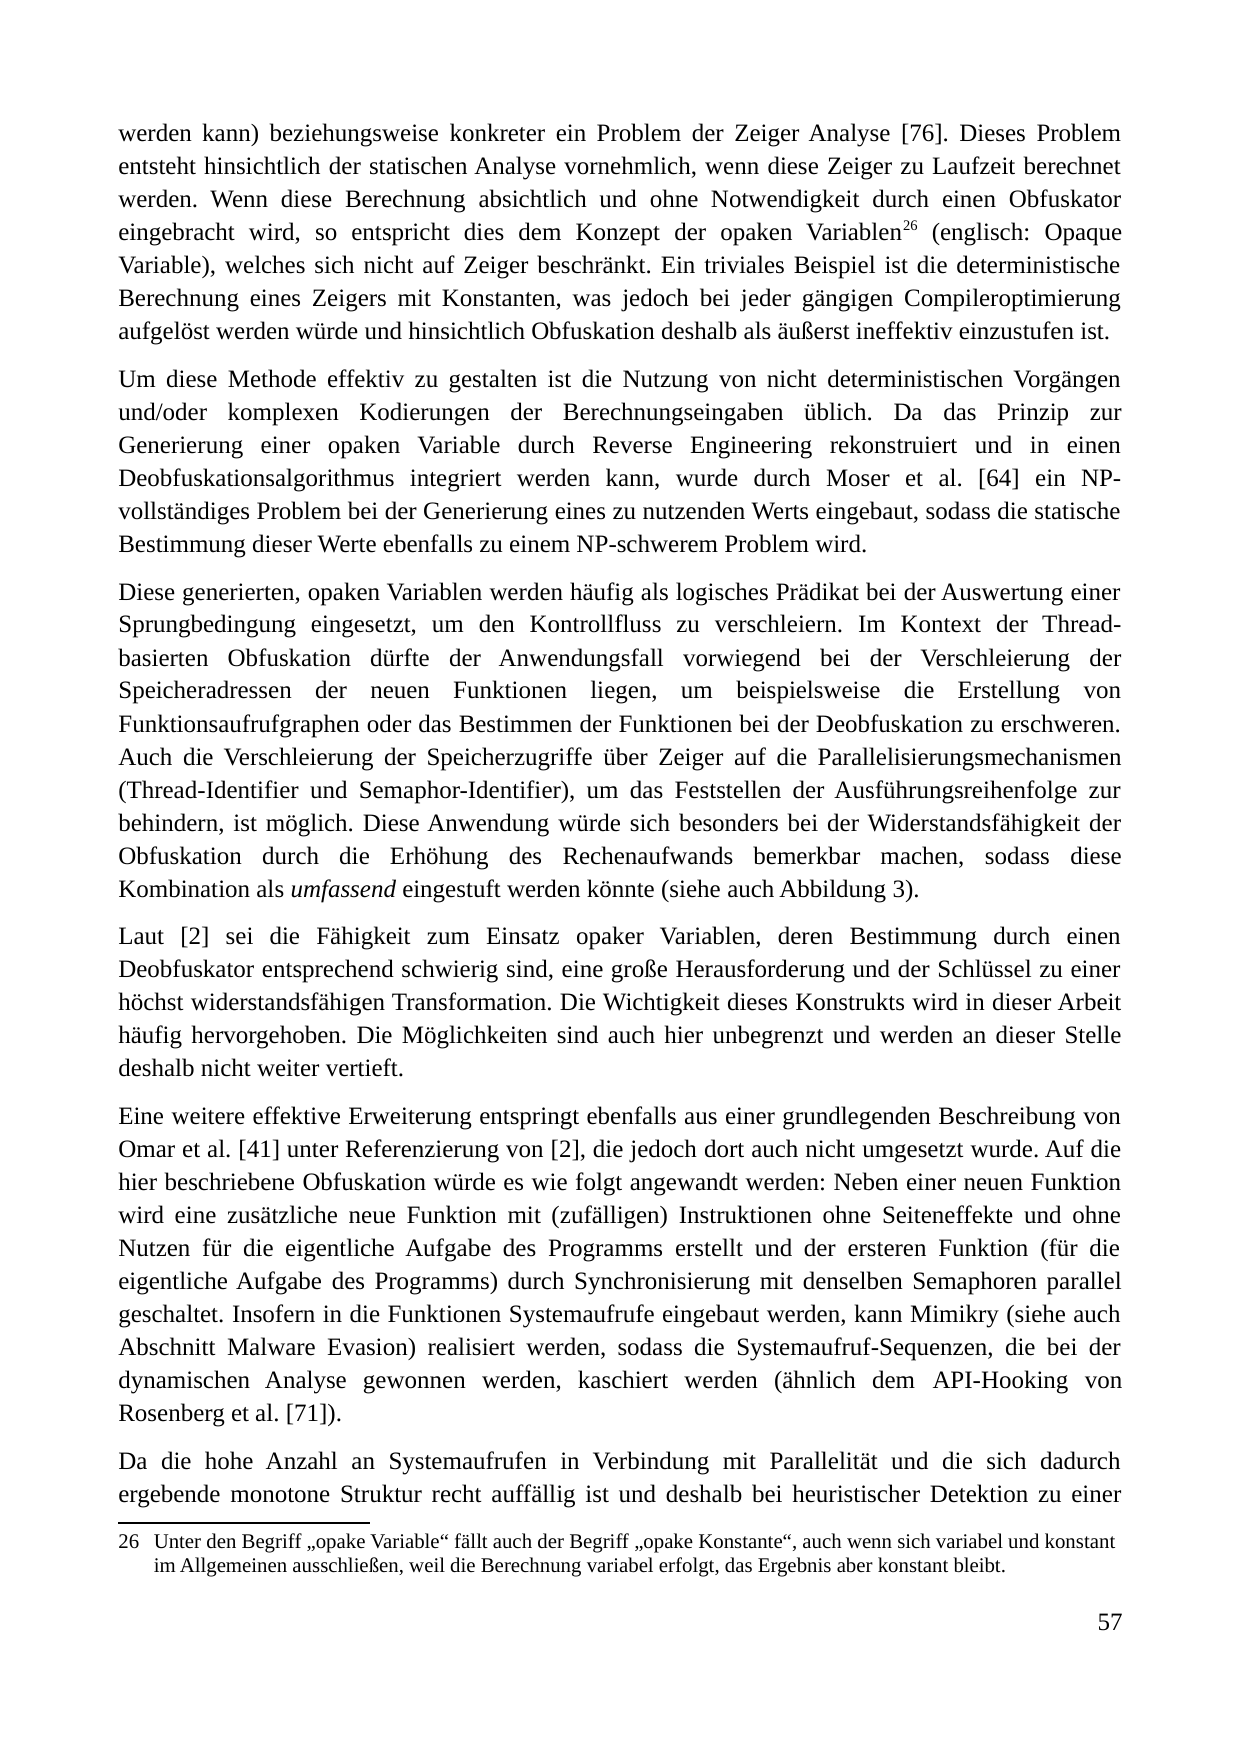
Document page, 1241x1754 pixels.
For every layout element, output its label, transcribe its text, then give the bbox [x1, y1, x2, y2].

text Um diese Methode effektiv zu gestalten ist die Nutzung von nicht deterministischen Vorgängen und/oder komplexen Kodierungen der Berechnungseingaben üblich. Da das Prinzip zur Generierung einer opaken Variable durch Reverse Engineering rekonstruiert und in einen Deobfuskationsalgorithmus integriert werden kann, wurde durch Moser et al. [64] ein NP-vollständiges Problem bei der Generierung eines zu nutzenden Werts eingebaut, sodass die statische Bestimmung dieser Werte ebenfalls zu einem NP-schwerem Problem wird. [118, 364, 1122, 558]
text Unter den Begriff „opake Variable“ fällt auch der Begriff „opake Konstante“, auch wenn sich variabel und konstant im Allgemeinen ausschließen, weil die Berechnung variabel erfolgt, das Ergebnis aber konstant bleibt. [118, 1529, 1122, 1577]
text Da die hohe Anzahl an Systemaufrufen in Verbindung mit Parallelität und die sich dadurch ergebende monotone Struktur recht auffällig ist und deshalb bei heuristischer Detektion zu einer [118, 1446, 1122, 1508]
text Laut [2] sei die Fähigkeit zum Einsatz opaker Variablen, deren Bestimmung durch einen Deobfuskator entsprechend schwierig sind, eine große Herausforderung und der Schlüssel zu einer höchst widerstandsfähigen Transformation. Die Wichtigkeit dieses Konstrukts wird in dieser Arbeit häufig hervorgehoben. Die Möglichkeiten sind auch hier unbegrenzt und werden an dieser Stelle deshalb nicht weiter vertieft. [118, 921, 1122, 1082]
text Diese generierten, opaken Variablen werden häufig als logisches Prädikat bei der Auswertung einer Sprungbedingung eingesetzt, um den Kontrollfluss zu verschleiern. Im Kontext der Thread-basierten Obfuskation dürfte der Anwendungsfall vorwiegend bei der Verschleierung der Speicheradressen der neuen Funktionen liegen, um beispielsweise die Erstellung von Funktionsaufrufgraphen oder das Bestimmen der Funktionen bei der Deobfuskation zu erschweren. Auch die Verschleierung der Speicherzugriffe über Zeiger auf die Parallelisierungsmechanismen (Thread-Identifier und Semaphor-Identifier), um das Feststellen der Ausführungsreihenfolge zur behindern, ist möglich. Diese Anwendung würde sich besonders bei der Widerstandsfähigkeit der Obfuskation durch die Erhöhung des Rechenaufwands bemerkbar machen, sodass diese Kombination als umfassend eingestuft werden könnte (siehe auch Abbildung 3). [118, 577, 1122, 902]
text werden kann) beziehungsweise konkreter ein Problem der Zeiger Analyse [76]. Dieses Problem entsteht hinsichtlich der statischen Analyse vornehmlich, wenn diese Zeiger zu Laufzeit berechnet werden. Wenn diese Berechnung absichtlich und ohne Notwendigkeit durch einen Obfuskator eingebracht wird, so entspricht dies dem Konzept der opaken Variablen (englisch: Opaque Variable), welches sich nicht auf Zeiger beschränkt. Ein triviales Beispiel ist die deterministische Berechnung eines Zeigers mit Konstanten, was jedoch bei jeder gängigen Compileroptimierung aufgelöst werden würde und hinsichtlich Obfuskation deshalb als äußerst ineffektiv einzustufen ist. [118, 118, 1122, 345]
text Eine weitere effektive Erweiterung entspringt ebenfalls aus einer grundlegenden Beschreibung von Omar et al. [41] unter Referenzierung von [2], die jedoch dort auch nicht umgesetzt wurde. Auf die hier beschriebene Obfuskation würde es wie folgt angewandt werden: Neben einer neuen Funktion wird eine zusätzliche neue Funktion mit (zufälligen) Instruktionen ohne Seiteneffekte und ohne Nutzen für die eigentliche Aufgabe des Programms erstellt und der ersteren Funktion (für die eigentliche Aufgabe des Programms) durch Synchronisierung mit denselben Semaphoren parallel geschaltet. Insofern in die Funktionen Systemaufrufe eingebaut werden, kann Mimikry (siehe auch Abschnitt Malware Evasion) realisiert werden, sodass die Systemaufruf-Sequenzen, die bei der dynamischen Analyse gewonnen werden, kaschiert werden (ähnlich dem API-Hooking von Rosenberg et al. [71]). [118, 1101, 1122, 1427]
